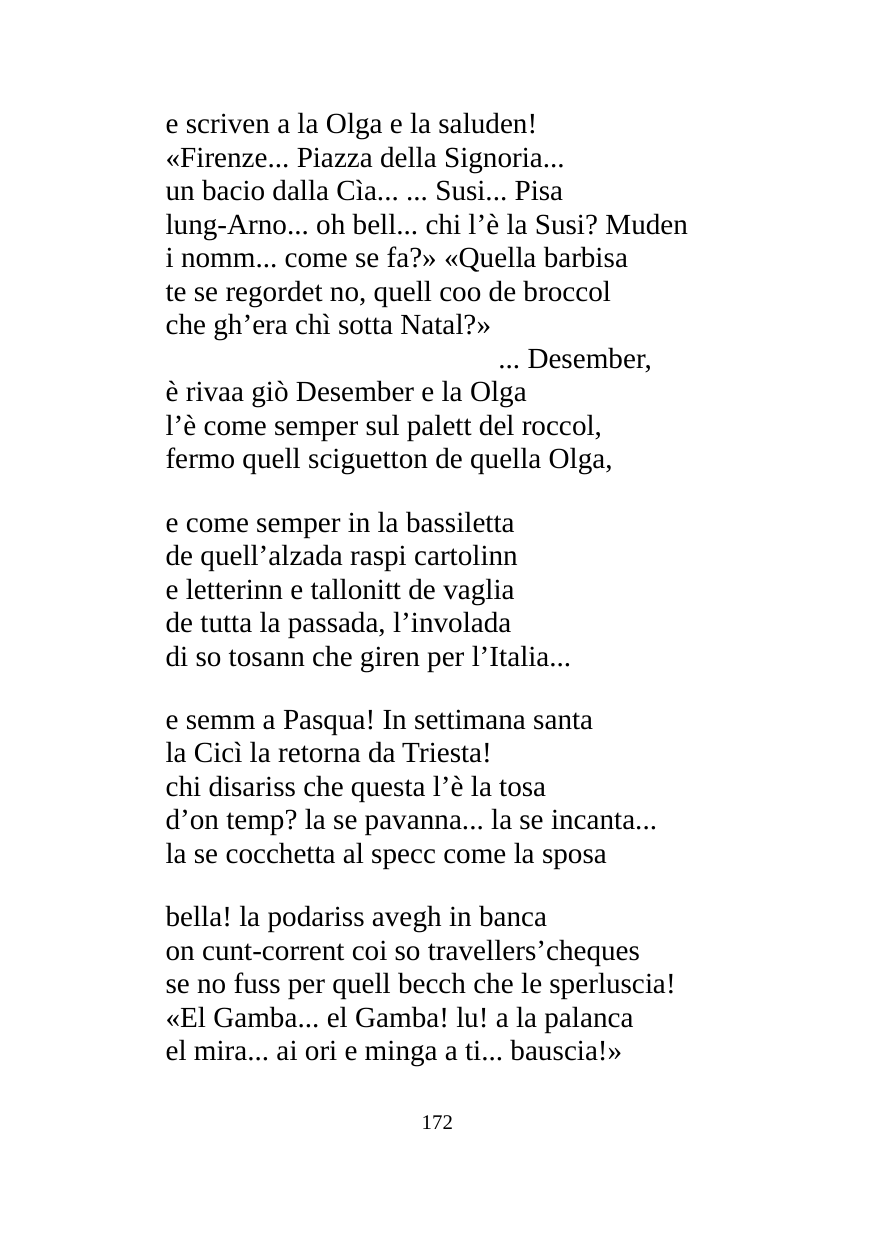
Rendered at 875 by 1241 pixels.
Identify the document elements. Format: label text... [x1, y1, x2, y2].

text e scriven a la Olga e la saluden! «Firenze... Piazza della Signoria... un bacio dalla Cìa... ... Susi... Pisa lung-Arno... oh bell... chi l’è la Susi? Muden i nomm... come se fa?» «Quella barbisa te se regordet no, quell coo de broccol che gh’era chì sotta Natal?» [165, 106, 768, 341]
text ... Desember, [498, 341, 768, 374]
text e semm a Pasqua! In settimana santa la Cicì la retorna da Triesta! chi disariss che questa l’è la tosa d’on temp? la se pavanna... la se incanta... la se cocchetta al specc come la sposa [165, 702, 768, 869]
text e come semper in la bassiletta de quell’alzada raspi cartolinn e letterinn e tallonitt de vaglia de tutta la passada, l’involada di so tosann che giren per l’Italia... [165, 505, 768, 672]
text è rivaa giò Desember e la Olga l’è come semper sul palett del roccol, fermo quell sciguetton de quella Olga, [165, 374, 768, 475]
text bella! la podariss avegh in banca on cunt-corrent coi so travellers’cheques se no fuss per quell becch che le sperluscia! «El Gamba... el Gamba! lu! a la palanca el mira... ai ori e minga a ti... bauscia!» [165, 899, 768, 1067]
